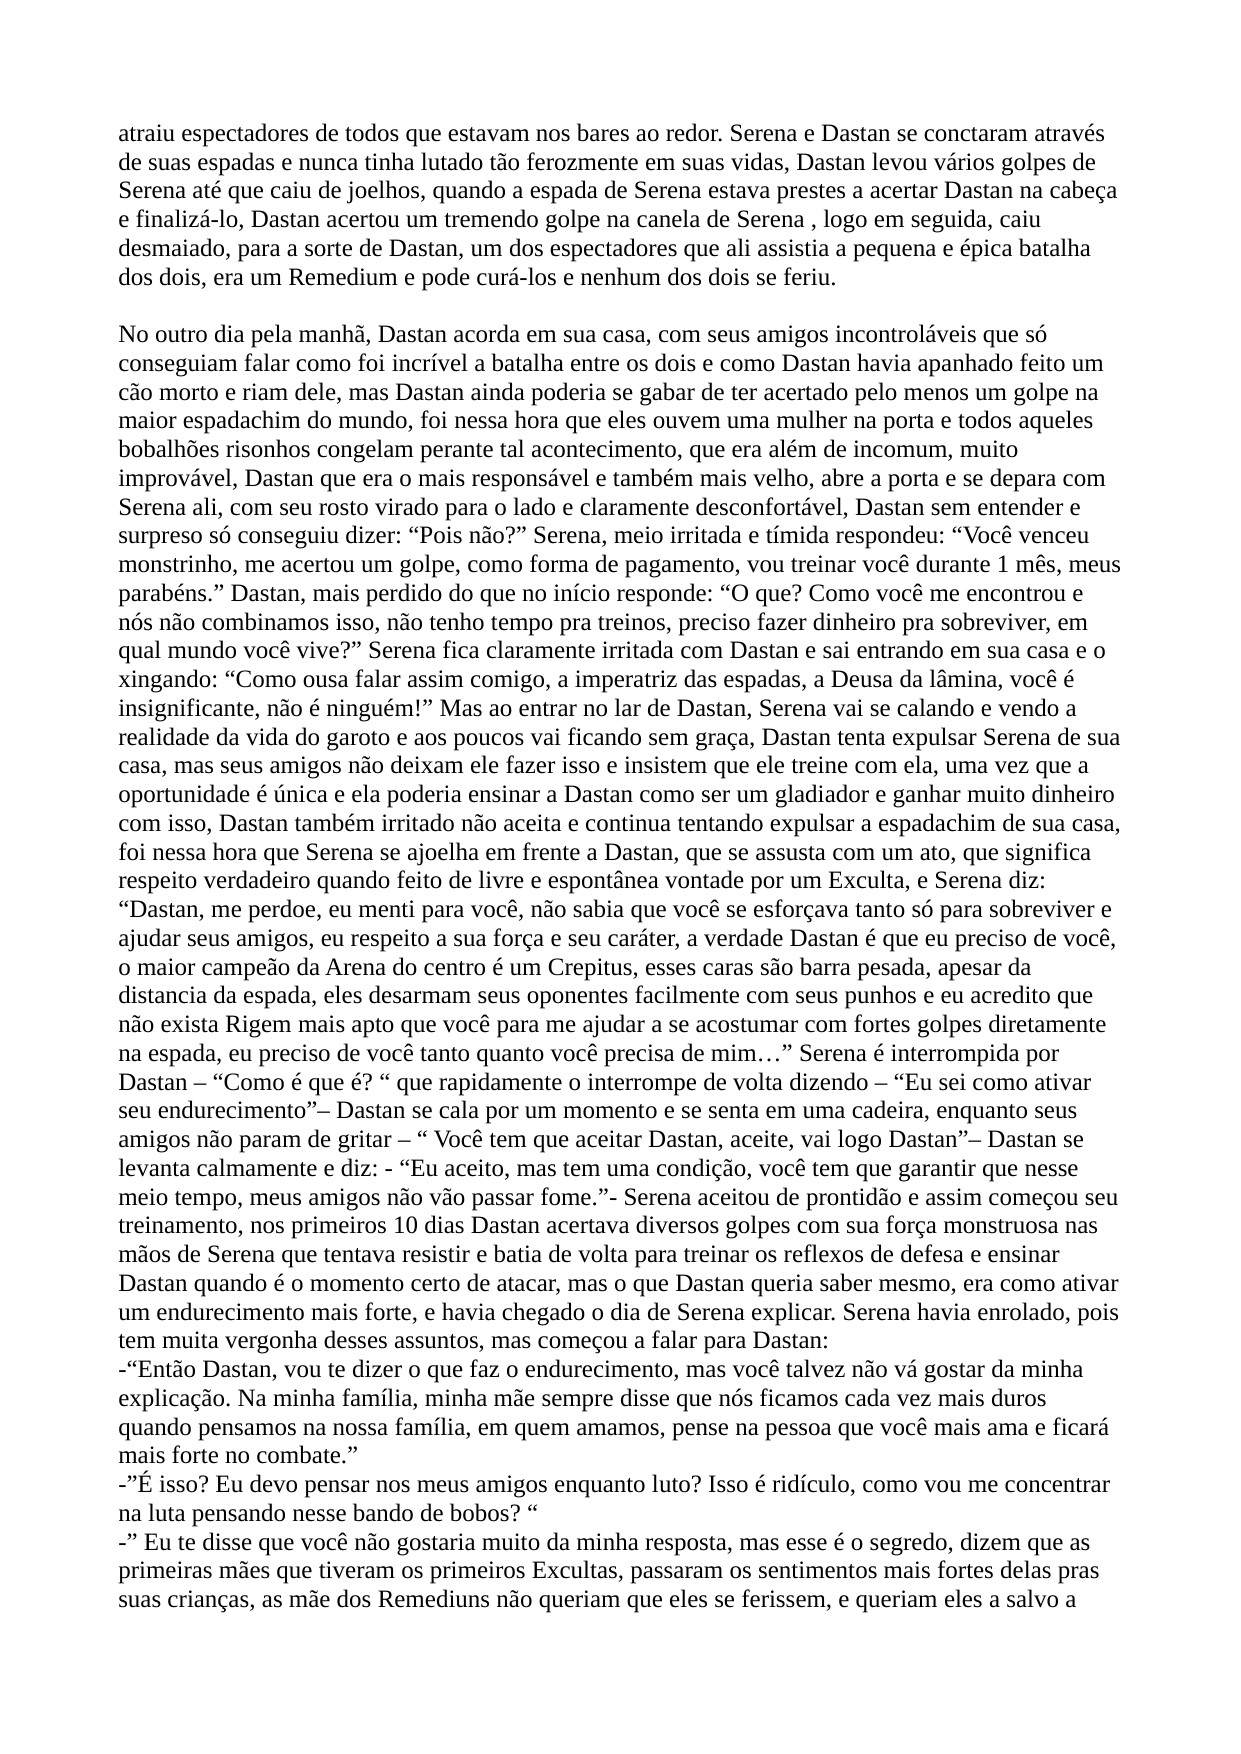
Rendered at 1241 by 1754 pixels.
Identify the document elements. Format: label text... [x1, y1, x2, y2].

text No outro dia pela manhã, Dastan acorda em sua casa, com seus amigos incontroláveis que só conseguiam falar como foi incrível a batalha entre os dois e como Dastan havia apanhado feito um cão morto e riam dele, mas Dastan ainda poderia se gabar de ter acertado pelo menos um golpe na maior espadachim do mundo, foi nessa hora que eles ouvem uma mulher na porta e todos aqueles bobalhões risonhos congelam perante tal acontecimento, que era além de incomum, muito improvável, Dastan que era o mais responsável e também mais velho, abre a porta e se depara com Serena ali, com seu rosto virado para o lado e claramente desconfortável, Dastan sem entender e surpreso só conseguiu dizer: “Pois não?” Serena, meio irritada e tímida respondeu: “Você venceu monstrinho, me acertou um golpe, como forma de pagamento, vou treinar você durante 1 mês, meus parabéns.” Dastan, mais perdido do que no início responde: “O que? Como você me encontrou e nós não combinamos isso, não tenho tempo pra treinos, preciso fazer dinheiro pra sobreviver, em qual mundo você vive?” Serena fica claramente irritada com Dastan e sai entrando em sua casa e o xingando: “Como ousa falar assim comigo, a imperatriz das espadas, a Deusa da lâmina, você é insignificante, não é ninguém!” Mas ao entrar no lar de Dastan, Serena vai se calando e vendo a realidade da vida do garoto e aos poucos vai ficando sem graça, Dastan tenta expulsar Serena de sua casa, mas seus amigos não deixam ele fazer isso e insistem que ele treine com ela, uma vez que a oportunidade é única e ela poderia ensinar a Dastan como ser um gladiador e ganhar muito dinheiro com isso, Dastan também irritado não aceita e continua tentando expulsar a espadachim de sua casa, foi nessa hora que Serena se ajoelha em frente a Dastan, que se assusta com um ato, que significa respeito verdadeiro quando feito de livre e espontânea vontade por um Exculta, e Serena diz: “Dastan, me perdoe, eu menti para você, não sabia que você se esforçava tanto só para sobreviver e ajudar seus amigos, eu respeito a sua força e seu caráter, a verdade Dastan é que eu preciso de você, o maior campeão da Arena do centro é um Crepitus, esses caras são barra pesada, apesar da distancia da espada, eles desarmam seus oponentes facilmente com seus punhos e eu acredito que não exista Rigem mais apto que você para me ajudar a se acostumar com fortes golpes diretamente na espada, eu preciso de você tanto quanto você precisa de mim…” Serena é interrompida por Dastan – “Como é que é? “ que rapidamente o interrompe de volta dizendo – “Eu sei como ativar seu endurecimento”– Dastan se cala por um momento e se senta em uma cadeira, enquanto seus amigos não param de gritar – “ Você tem que aceitar Dastan, aceite, vai logo Dastan”– Dastan se levanta calmamente e diz: - “Eu aceito, mas tem uma condição, você tem que garantir que nesse meio tempo, meus amigos não vão passar fome.”- Serena aceitou de prontidão e assim começou seu treinamento, nos primeiros 10 dias Dastan acertava diversos golpes com sua força monstruosa nas mãos de Serena que tentava resistir e batia de volta para treinar os reflexos de defesa e ensinar Dastan quando é o momento certo de atacar, mas o que Dastan queria saber mesmo, era como ativar um endurecimento mais forte, e havia chegado o dia de Serena explicar. Serena havia enrolado, pois tem muita vergonha desses assuntos, mas começou a falar para Dastan: [118, 319, 1122, 1354]
text -”É isso? Eu devo pensar nos meus amigos enquanto luto? Isso é ridículo, como vou me concentrar na luta pensando nesse bando de bobos? “ [118, 1469, 1122, 1527]
text -” Eu te disse que você não gostaria muito da minha resposta, mas esse é o segredo, dizem que as primeiras mães que tiveram os primeiros Excultas, passaram os sentimentos mais fortes delas pras suas crianças, as mãe dos Remediuns não queriam que eles se ferissem, e queriam eles a salvo a [118, 1527, 1122, 1613]
text atraiu espectadores de todos que estavam nos bares ao redor. Serena e Dastan se conctaram através de suas espadas e nunca tinha lutado tão ferozmente em suas vidas, Dastan levou vários golpes de Serena até que caiu de joelhos, quando a espada de Serena estava prestes a acertar Dastan na cabeça e finalizá-lo, Dastan acertou um tremendo golpe na canela de Serena , logo em seguida, caiu desmaiado, para a sorte de Dastan, um dos espectadores que ali assistia a pequena e épica batalha dos dois, era um Remedium e pode curá-los e nenhum dos dois se feriu. [118, 118, 1122, 291]
text -“Então Dastan, vou te dizer o que faz o endurecimento, mas você talvez não vá gostar da minha explicação. Na minha família, minha mãe sempre disse que nós ficamos cada vez mais duros quando pensamos na nossa família, em quem amamos, pense na pessoa que você mais ama e ficará mais forte no combate.” [118, 1354, 1122, 1469]
